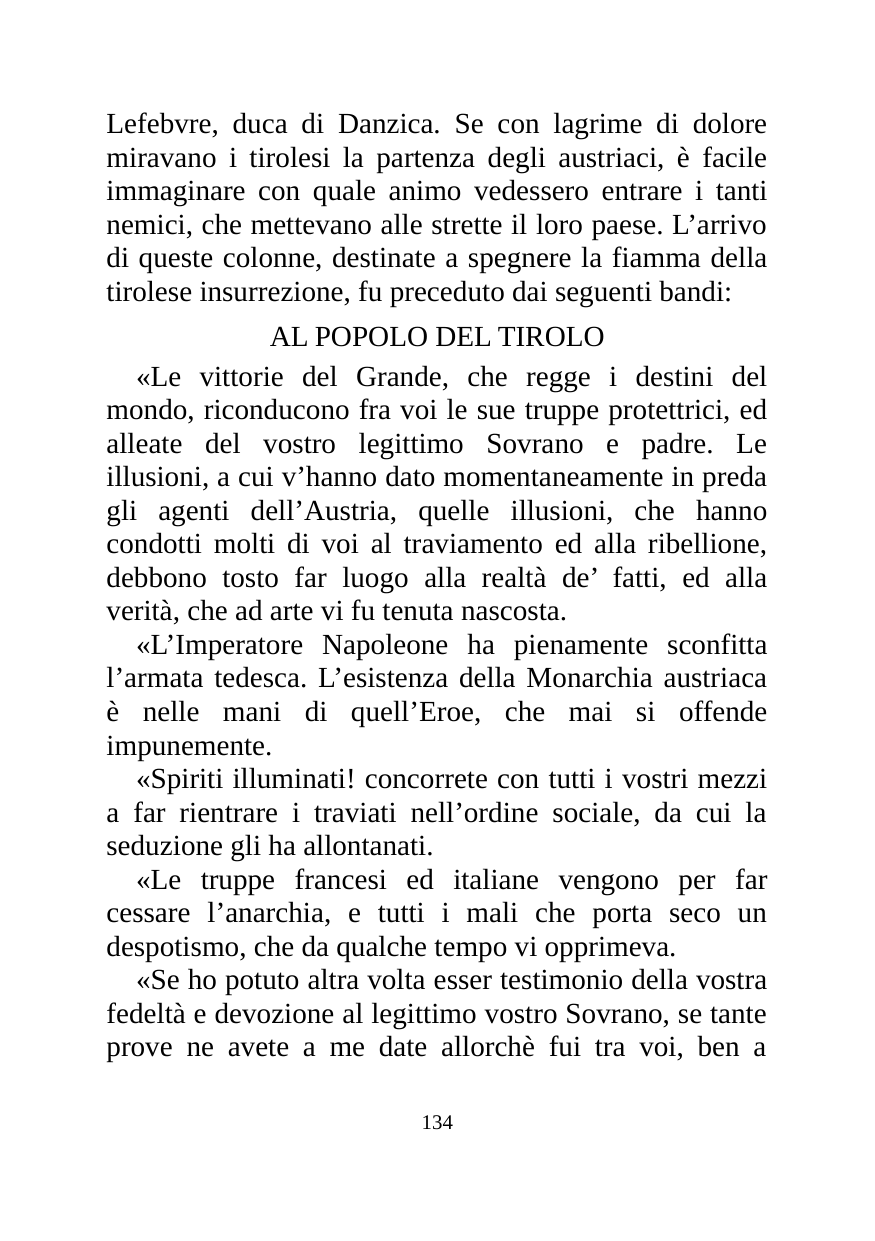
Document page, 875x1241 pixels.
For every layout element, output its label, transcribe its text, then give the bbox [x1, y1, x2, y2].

text AL POPOLO DEL TIROLO [106, 319, 768, 353]
text «Se ho potuto altra volta esser testimonio della vostra fedeltà e devozione al legittimo vostro Sovrano, se tante prove ne avete a me date allorchè fui tra voi, ben a [106, 962, 768, 1063]
text «Le truppe francesi ed italiane vengono per far cessare l’anarchia, e tutti i mali che porta seco un despotismo, che da qualche tempo vi opprimeva. [106, 862, 768, 962]
text Lefebvre, duca di Danzica. Se con lagrime di dolore miravano i tirolesi la partenza degli austriaci, è facile immaginare con quale animo vedessero entrare i tanti nemici, che mettevano alle strette il loro paese. L’arrivo di queste colonne, destinate a spegnere la fiamma della tirolese insurrezione, fu preceduto dai seguenti bandi: [106, 106, 768, 307]
text «L’Imperatore Napoleone ha pienamente sconfitta l’armata tedesca. L’esistenza della Monarchia austriaca è nelle mani di quell’Eroe, che mai si offende impunemente. [106, 627, 768, 761]
text «Spiriti illuminati! concorrete con tutti i vostri mezzi a far rientrare i traviati nell’ordine sociale, da cui la seduzione gli ha allontanati. [106, 761, 768, 862]
text «Le vittorie del Grande, che regge i destini del mondo, riconducono fra voi le sue truppe protettrici, ed alleate del vostro legittimo Sovrano e padre. Le illusioni, a cui v’hanno dato momentaneamente in preda gli agenti dell’Austria, quelle illusioni, che hanno condotti molti di voi al traviamento ed alla ribellione, debbono tosto far luogo alla realtà de’ fatti, ed alla verità, che ad arte vi fu tenuta nascosta. [106, 359, 768, 627]
